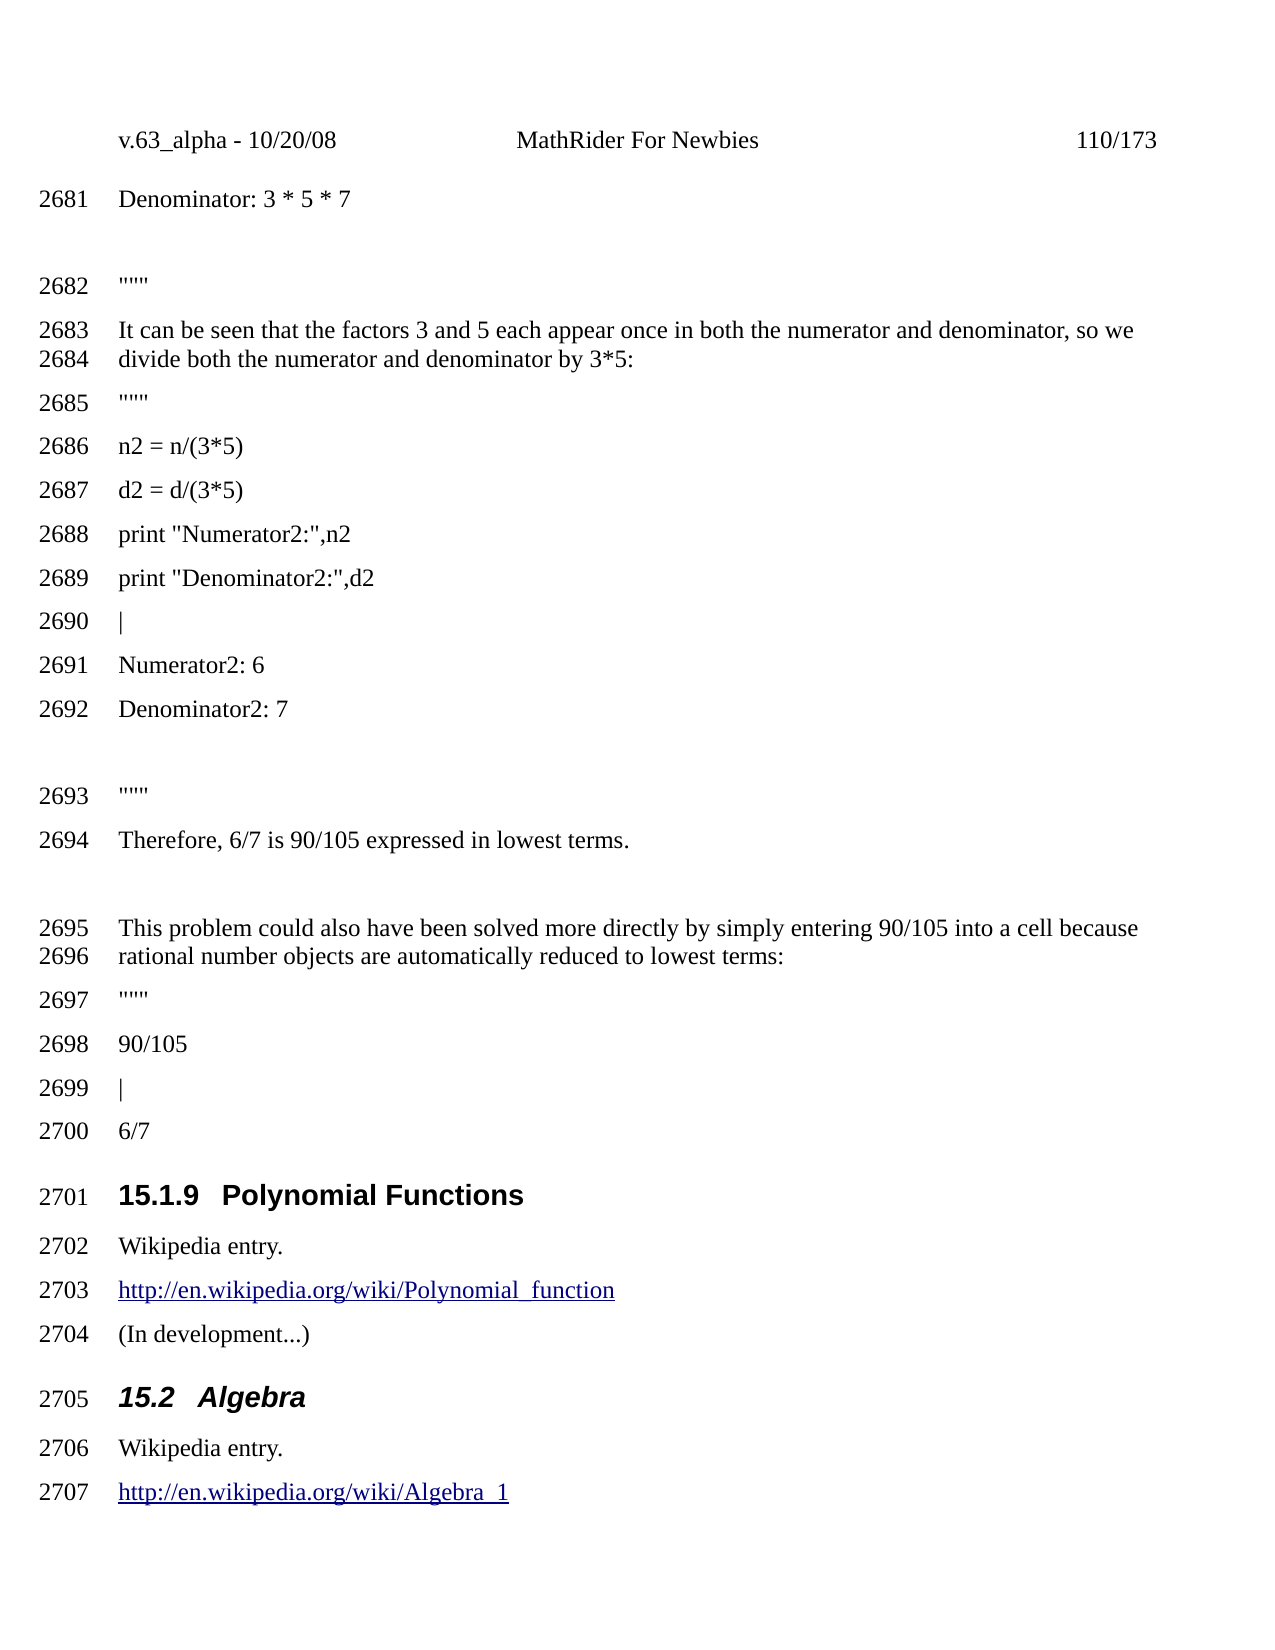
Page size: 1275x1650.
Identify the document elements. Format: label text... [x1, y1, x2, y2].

text http://en.wikipedia.org/wiki/Algebra_1 [118, 1477, 1157, 1506]
text print "Denominator2:",d2 [118, 563, 1157, 591]
text n2 = n/(3*5) [118, 431, 1157, 460]
text Numerator2: 6 [118, 650, 1157, 679]
text (In development...) [118, 1319, 1157, 1347]
text """ [118, 985, 1157, 1014]
text """ [118, 388, 1157, 416]
text Therefore, 6/7 is 90/105 expressed in lowest terms. [118, 825, 1157, 854]
text Denominator2: 7 [118, 694, 1157, 723]
text """ [118, 271, 1157, 300]
text 90/105 [118, 1029, 1157, 1058]
subtitle Algebra [118, 1380, 1157, 1413]
text | [118, 606, 1157, 635]
text 6/7 [118, 1116, 1157, 1145]
text print "Numerator2:",n2 [118, 519, 1157, 548]
text d2 = d/(3*5) [118, 475, 1157, 504]
text It can be seen that the factors 3 and 5 each appear once in both the numerator and denominator, so we divide both the numerator and denominator by 3*5: [118, 315, 1157, 373]
text """ [118, 781, 1157, 810]
text Wikipedia entry. [118, 1231, 1157, 1260]
text http://en.wikipedia.org/wiki/Polynomial_function [118, 1275, 1157, 1304]
text This problem could also have been solved more directly by simply entering 90/105 into a cell because rational number objects are automatically reduced to lowest terms: [118, 913, 1157, 970]
text | [118, 1073, 1157, 1101]
subtitle Polynomial Functions [118, 1178, 1157, 1211]
text Denominator: 3 * 5 * 7 [118, 184, 1157, 213]
text Wikipedia entry. [118, 1433, 1157, 1462]
